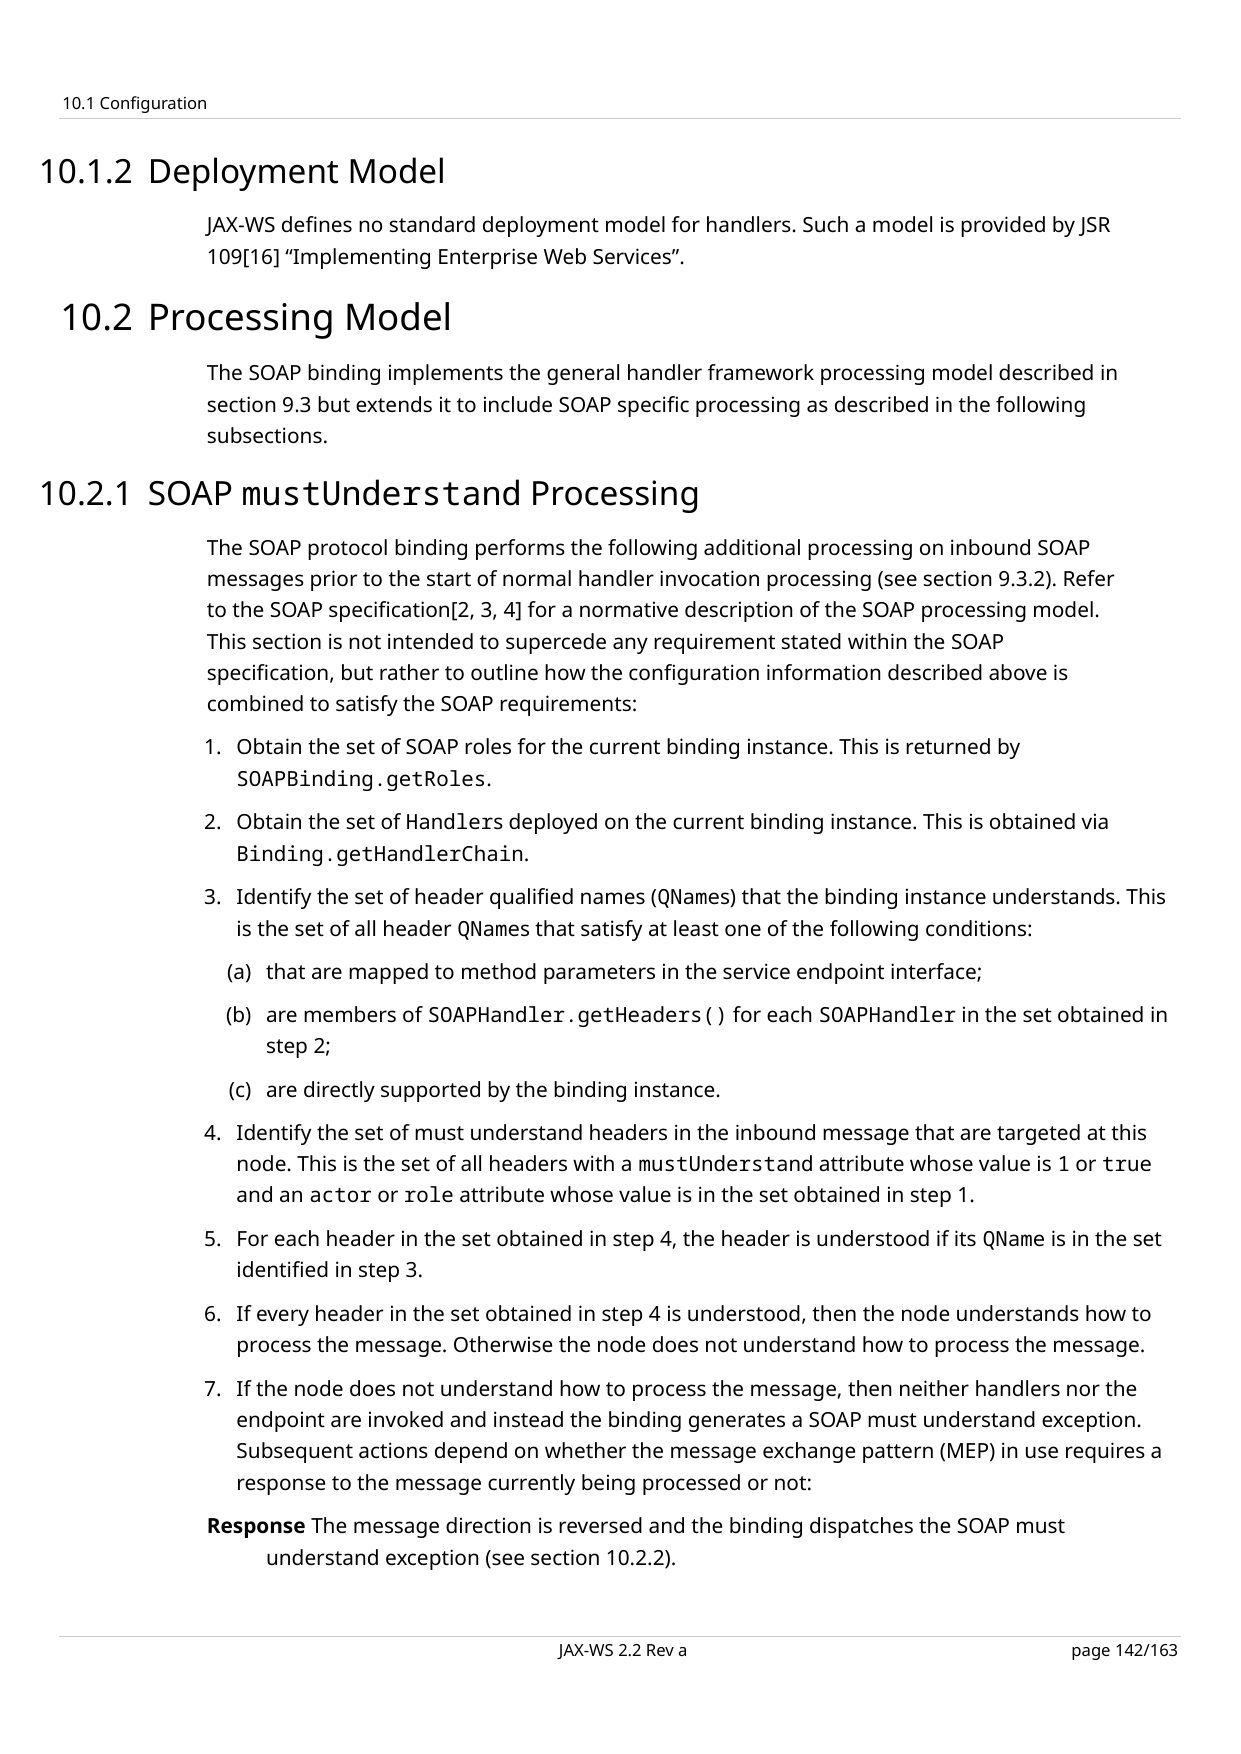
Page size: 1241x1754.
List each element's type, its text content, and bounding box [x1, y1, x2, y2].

list For each header in the set obtained in step 4, the header is understood if its QName is in the set identified in step 3. [221, 1224, 1181, 1284]
subtitle SOAP mustUnderstand Processing [133, 470, 1181, 515]
list Obtain the set of Handlers deployed on the current binding instance. This is obtained via Binding.getHandlerChain. [221, 807, 1181, 867]
list Obtain the set of SOAP roles for the current binding instance. This is returned by SOAPBinding.getRoles. [221, 732, 1181, 792]
list If the node does not understand how to process the message, then neither handlers nor the endpoint are invoked and instead the binding generates a SOAP must understand exception. Subsequent actions depend on whether the message exchange pattern (MEP) in use requires a response to the message currently being processed or not: [221, 1374, 1181, 1496]
list are directly supported by the binding instance. [251, 1075, 1181, 1103]
list are members of SOAPHandler.getHeaders() for each SOAPHandler in the set obtained in step 2; [251, 1000, 1181, 1060]
list that are mapped to method parameters in the service endpoint interface; [251, 957, 1181, 986]
text Response The message direction is reversed and the binding dispatches the SOAP must understand exception (see section 10.2.2). [207, 1511, 1122, 1571]
text The SOAP protocol binding performs the following additional processing on inbound SOAP messages prior to the start of normal handler invocation processing (see section 9.3.2). Refer to the SOAP specification[2, 3, 4] for a normative description of the SOAP processing model. This section is not intended to supercede any requirement stated within the SOAP specification, but rather to outline how the configuration information described above is combined to satisfy the SOAP requirements: [207, 533, 1122, 718]
list Identify the set of header qualified names (QNames) that the binding instance understands. This is the set of all header QNames that satisfy at least one of the following conditions: [221, 882, 1181, 942]
subtitle Deployment Model [133, 147, 1181, 193]
subtitle Processing Model [133, 291, 1181, 341]
list If every header in the set obtained in step 4 is understood, then the node understands how to process the message. Otherwise the node does not understand how to process the message. [221, 1299, 1181, 1359]
text The SOAP binding implements the general handler framework processing model described in section 9.3 but extends it to include SOAP specific processing as described in the following subsections. [207, 358, 1122, 449]
list Identify the set of must understand headers in the inbound message that are targeted at this node. This is the set of all headers with a mustUnderstand attribute whose value is 1 or true and an actor or role attribute whose value is in the set obtained in step 1. [221, 1118, 1181, 1209]
text JAX-WS defines no standard deployment model for handlers. Such a model is provided by JSR 109[16] “Implementing Enterprise Web Services”. [207, 211, 1122, 270]
